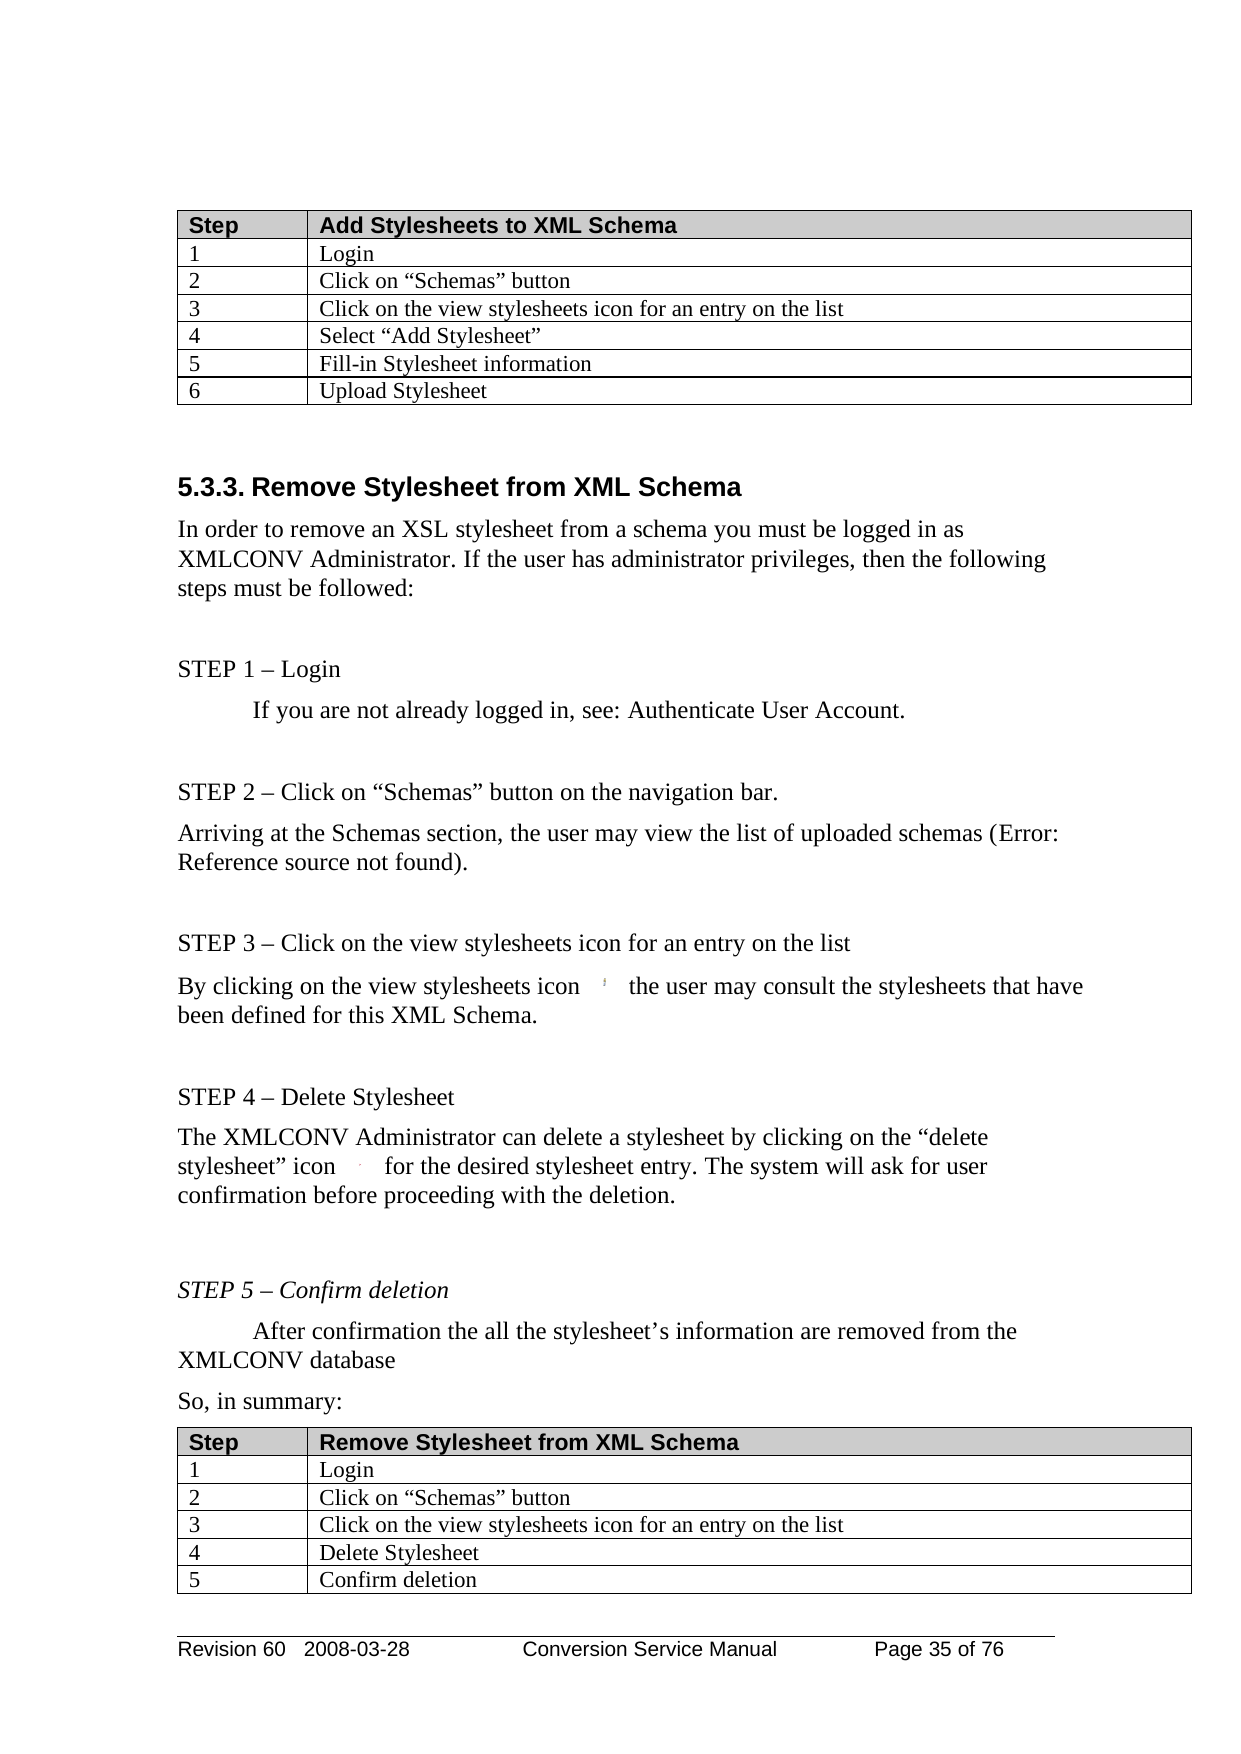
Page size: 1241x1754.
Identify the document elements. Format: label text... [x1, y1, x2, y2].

table_cell Click on the view stylesheets icon for an entry on the list [308, 295, 1191, 321]
table_cell 4 [178, 1539, 307, 1565]
table_cell Click on “Schemas” button [308, 1484, 1191, 1510]
table_cell 5 [178, 350, 307, 376]
table_cell 1 [178, 1456, 307, 1482]
table_cell Login [308, 239, 1191, 266]
table_header Remove Stylesheet from XML Schema [308, 1428, 1191, 1455]
text STEP 3 – Click on the view stylesheets icon for an entry on the list [177, 928, 1092, 957]
text STEP 5 – Confirm deletion [177, 1274, 1092, 1303]
table_cell 3 [178, 295, 307, 321]
table_cell Click on “Schemas” button [308, 267, 1191, 293]
text STEP 4 – Delete Stylesheet [177, 1081, 1092, 1110]
subtitle Remove Stylesheet from XML Schema [177, 471, 1092, 502]
table_header Step [178, 1428, 307, 1455]
table_cell 5 [178, 1566, 307, 1593]
text By clicking on the view stylesheets icon the user may consult the stylesheets that have been defined for this XML Schema. [177, 969, 1092, 1029]
text In order to remove an XSL stylesheet from a schema you must be logged in as XMLCONV Administrator. If the user has administrator privileges, then the following steps must be followed: [177, 514, 1092, 602]
table_cell Upload Stylesheet [308, 378, 1191, 404]
text Arriving at the Schemas section, the user may view the list of uploaded schemas (). [177, 817, 1092, 876]
text So, in summary: [177, 1386, 1092, 1415]
table_cell 3 [178, 1511, 307, 1538]
table_cell 4 [178, 322, 307, 349]
table_cell 6 [178, 378, 307, 404]
table_cell 1 [178, 239, 307, 266]
table_cell Delete Stylesheet [308, 1539, 1191, 1565]
text STEP 1 – Login [177, 654, 1092, 683]
text The XMLCONV Administrator can delete a stylesheet by clicking on the “delete stylesheet” icon for the desired stylesheet entry. The system will ask for user confirmation before proceeding with the deletion. [177, 1122, 1092, 1209]
table_cell Click on the view stylesheets icon for an entry on the list [308, 1511, 1191, 1538]
table_cell Login [308, 1456, 1191, 1482]
table_cell 2 [178, 1484, 307, 1510]
table_header Step [178, 211, 307, 238]
text STEP 2 – Click on “Schemas” button on the navigation bar. [177, 777, 1092, 806]
text If you are not already logged in, see: Authenticate User Account. [177, 695, 1092, 724]
table_cell Confirm deletion [308, 1566, 1191, 1593]
table_cell 2 [178, 267, 307, 293]
text After confirmation the all the stylesheet’s information are removed from the XMLCONV database [177, 1316, 1092, 1374]
table_cell Select “Add Stylesheet” [308, 322, 1191, 349]
table_cell Fill-in Stylesheet information [308, 350, 1191, 376]
table_header Add Stylesheets to XML Schema [308, 211, 1191, 238]
